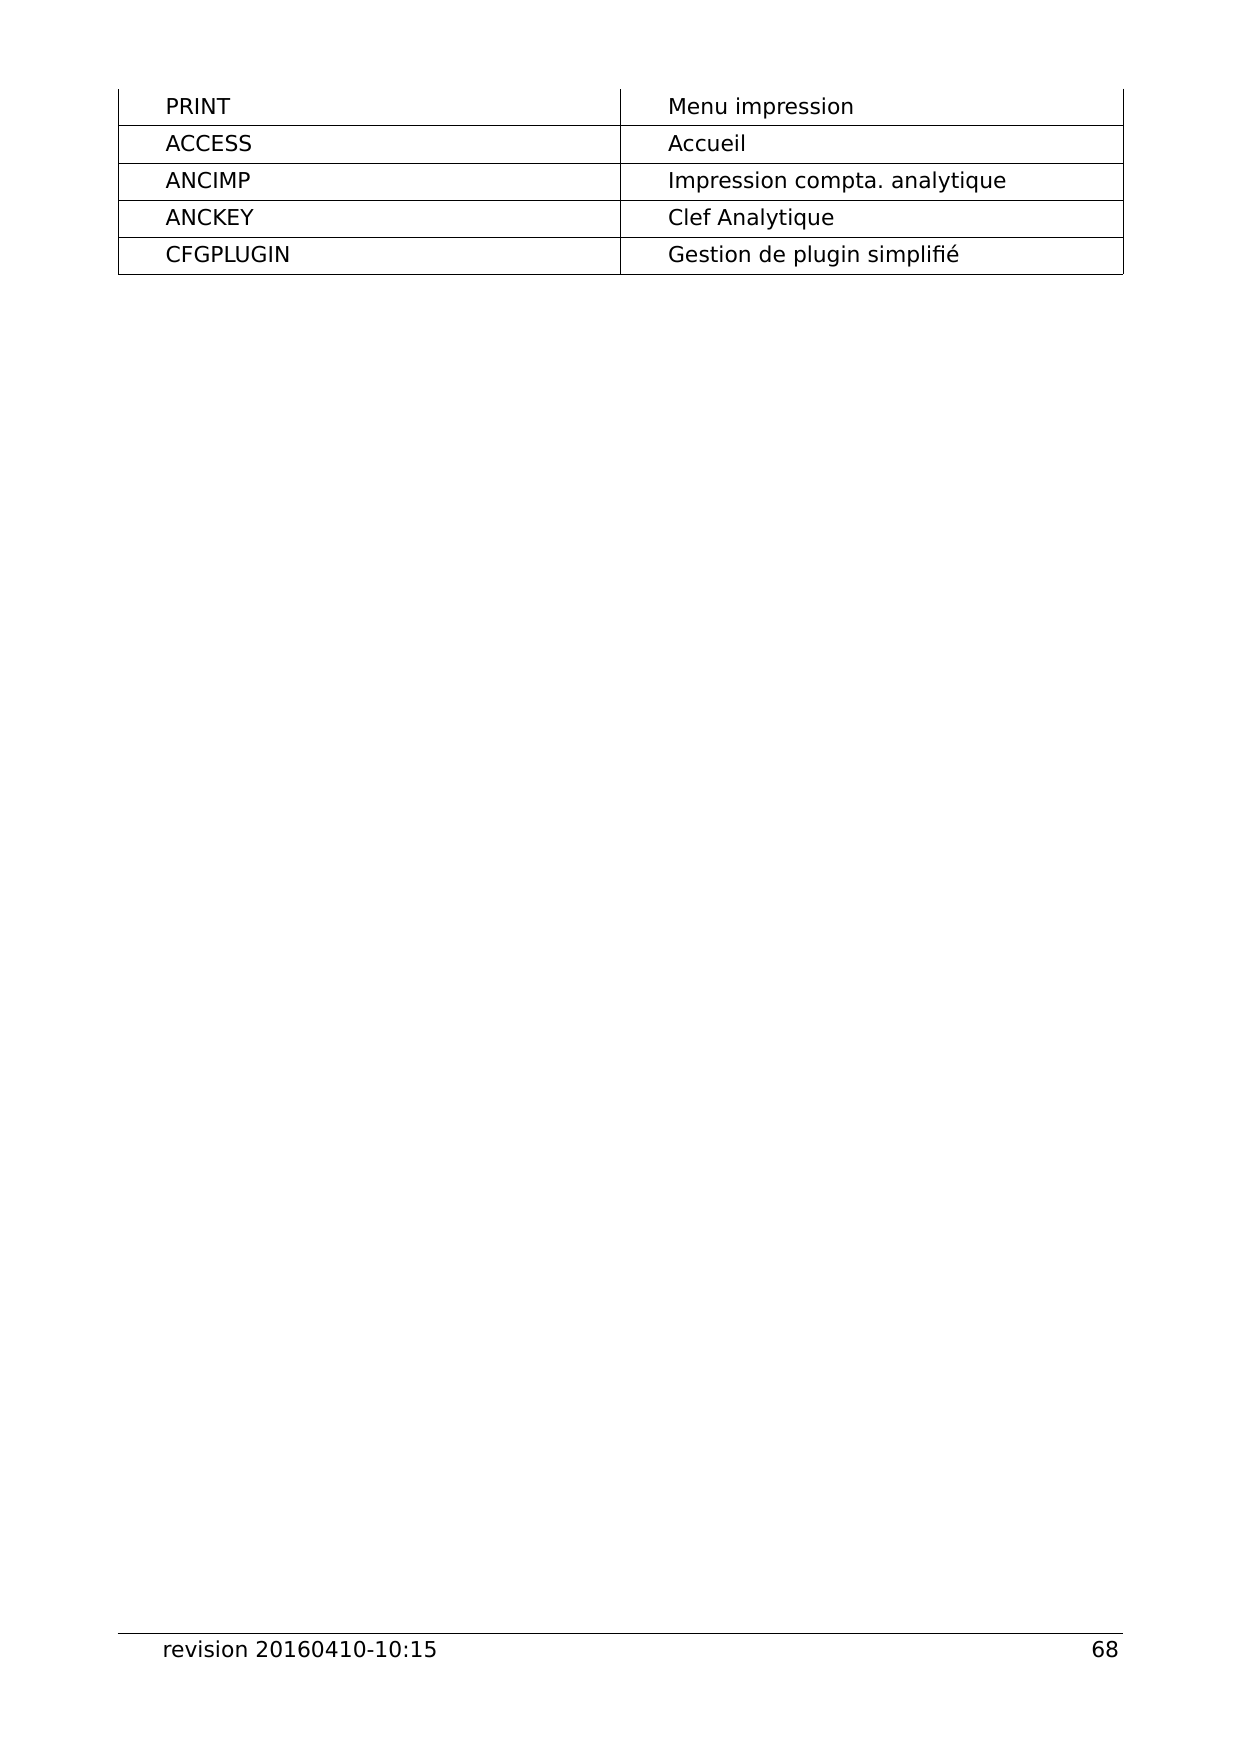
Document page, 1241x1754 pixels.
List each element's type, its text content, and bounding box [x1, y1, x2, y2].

table_cell ANCKEY [119, 201, 620, 237]
table_cell CFGPLUGIN [119, 238, 620, 274]
table_cell ANCIMP [119, 164, 620, 200]
table_cell Clef Analytique [621, 201, 1123, 237]
table_cell Accueil [621, 126, 1123, 163]
table_cell Impression compta. analytique [621, 164, 1123, 200]
table_cell PRINT [119, 89, 620, 125]
table_cell Menu impression [621, 89, 1123, 125]
table_cell ACCESS [119, 126, 620, 163]
table_cell Gestion de plugin simplifié [621, 238, 1123, 274]
